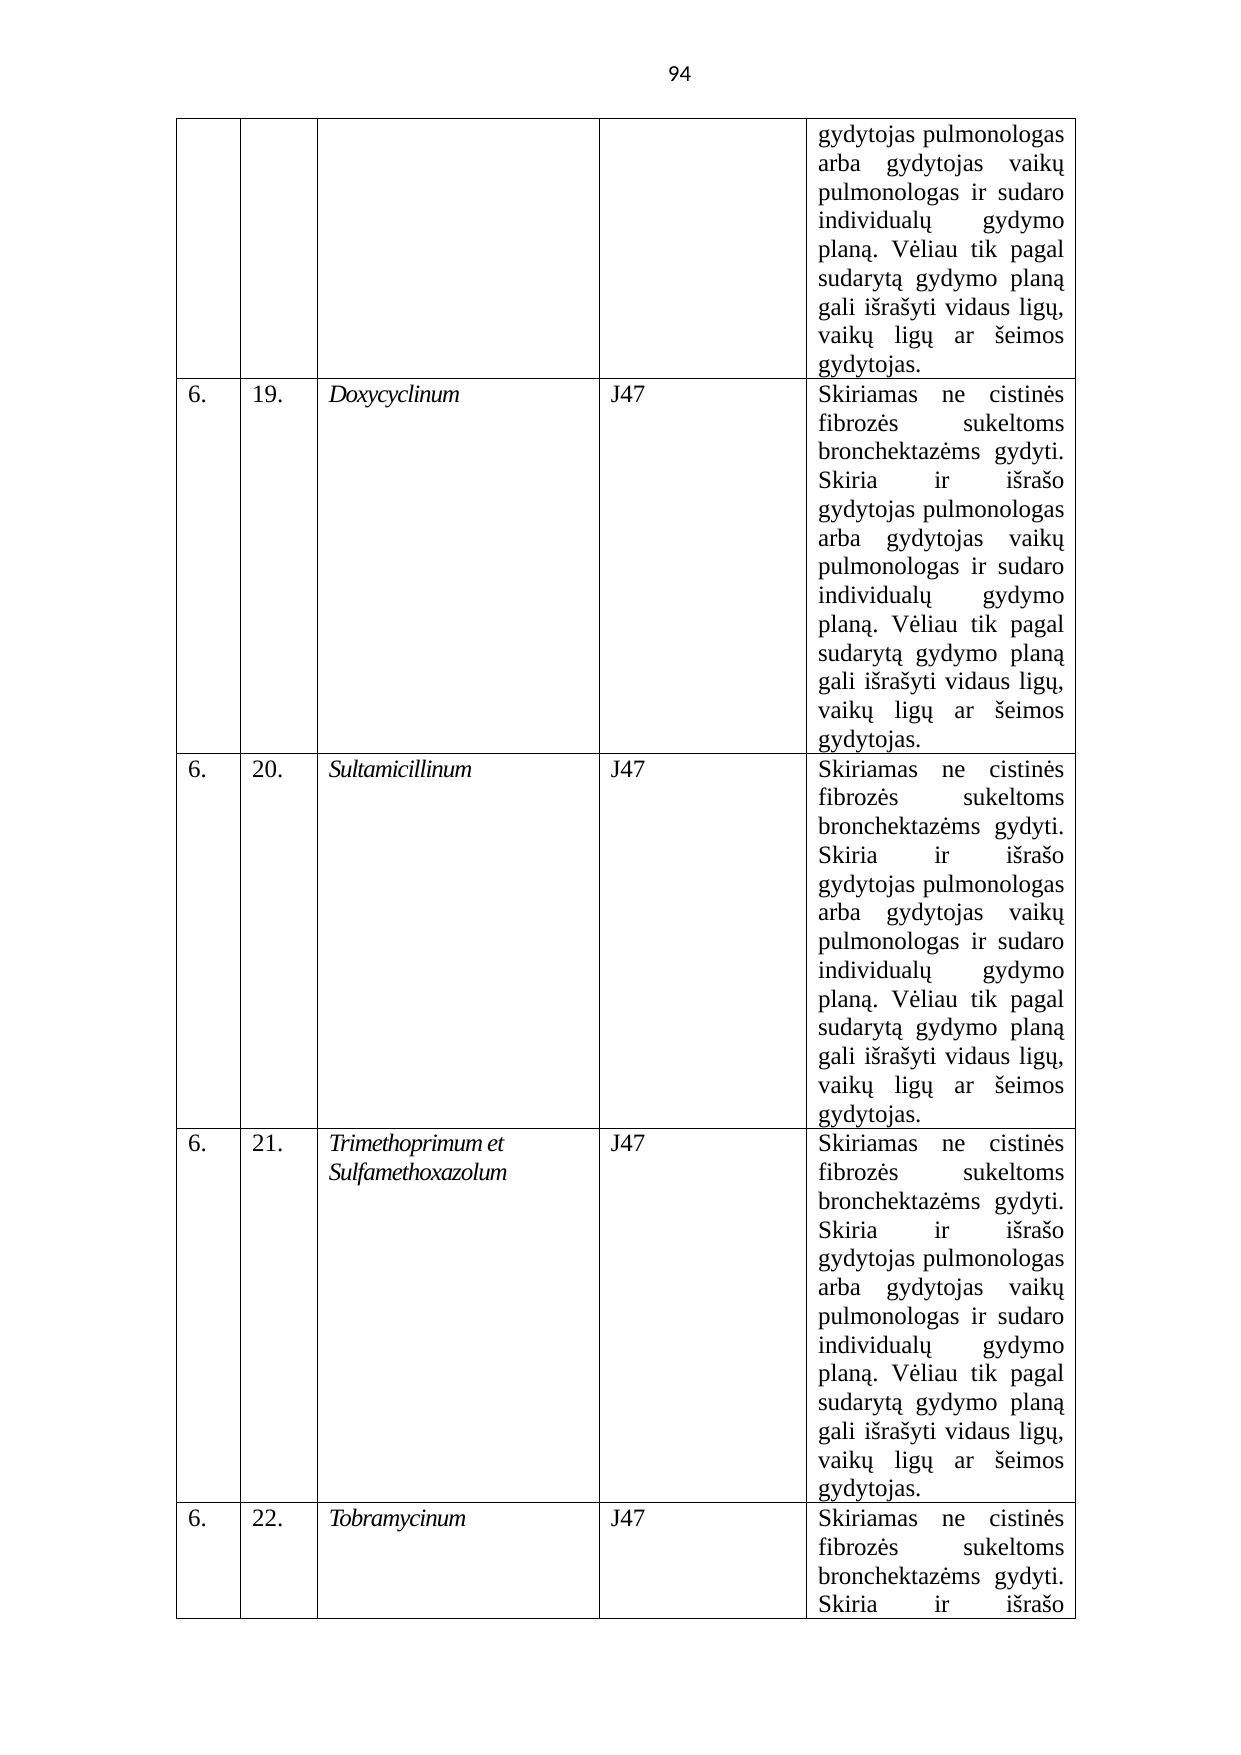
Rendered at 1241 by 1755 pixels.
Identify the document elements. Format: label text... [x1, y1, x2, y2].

table_cell [1085, 1128, 1089, 1502]
table_cell [1104, 118, 1110, 378]
table_cell [1076, 378, 1080, 753]
table_cell 22. [241, 1503, 317, 1618]
table_cell [1076, 1128, 1080, 1502]
table_cell J47 [600, 379, 806, 753]
table_cell 20. [241, 754, 317, 1127]
table_cell [1104, 1128, 1110, 1502]
table_cell [1110, 378, 1123, 753]
table_cell [1085, 378, 1089, 753]
table_cell Trimethoprimum et Sulfamethoxazolum [318, 1129, 599, 1502]
table_cell Skiriamas ne cistinės fibrozės sukeltoms bronchektazėms gydyti. Skiria ir išrašo gydytojas pulmonologas arba gydytojas vaikų pulmonologas ir sudaro individualų gydymo planą. Vėliau tik pagal sudarytą gydymo planą gali išrašyti vidaus ligų, vaikų ligų ar šeimos gydytojas. [807, 379, 1075, 753]
table_cell [318, 119, 599, 378]
table_cell [1094, 753, 1099, 1127]
table_cell [1080, 753, 1085, 1127]
table_cell [1110, 118, 1123, 378]
table_cell J47 [600, 1503, 806, 1618]
table_cell J47 [600, 754, 806, 1127]
table_cell [1094, 378, 1099, 753]
table_cell [1104, 753, 1110, 1127]
table_cell [1085, 753, 1089, 1127]
table_cell [1104, 1502, 1110, 1618]
table_cell [1110, 1502, 1123, 1618]
table_cell 6. [177, 1129, 240, 1502]
table_cell [1100, 1128, 1104, 1502]
table_cell Doxycyclinum [318, 379, 599, 753]
table_cell [177, 119, 240, 378]
table_cell [1076, 118, 1080, 378]
table_cell [1094, 1128, 1099, 1502]
table_cell [1076, 1502, 1080, 1618]
table_cell [1085, 1502, 1089, 1618]
table_cell [1100, 118, 1104, 378]
table_cell Skiriamas ne cistinės fibrozės sukeltoms bronchektazėms gydyti. Skiria ir išrašo [807, 1503, 1075, 1618]
table_cell Sultamicillinum [318, 754, 599, 1127]
table_cell [1104, 378, 1110, 753]
table_cell Skiriamas ne cistinės fibrozės sukeltoms bronchektazėms gydyti. Skiria ir išrašo gydytojas pulmonologas arba gydytojas vaikų pulmonologas ir sudaro individualų gydymo planą. Vėliau tik pagal sudarytą gydymo planą gali išrašyti vidaus ligų, vaikų ligų ar šeimos gydytojas. [807, 754, 1075, 1127]
table_cell [1085, 118, 1089, 378]
table_cell 21. [241, 1129, 317, 1502]
table_cell [1094, 1502, 1099, 1618]
table_cell [1090, 378, 1094, 753]
table_cell [1090, 118, 1094, 378]
table_cell J47 [600, 1129, 806, 1502]
table_cell 19. [241, 379, 317, 753]
table_cell [1076, 753, 1080, 1127]
table_cell [1100, 1502, 1104, 1618]
table_cell [1110, 1128, 1123, 1502]
table_cell [1080, 1128, 1085, 1502]
table_cell [1080, 378, 1085, 753]
table_cell gydytojas pulmonologas arba gydytojas vaikų pulmonologas ir sudaro individualų gydymo planą. Vėliau tik pagal sudarytą gydymo planą gali išrašyti vidaus ligų, vaikų ligų ar šeimos gydytojas. [807, 119, 1075, 378]
table_cell Tobramycinum [318, 1503, 599, 1618]
table_cell [1094, 118, 1099, 378]
table_cell [1090, 753, 1094, 1127]
table_cell 6. [177, 379, 240, 753]
table_cell [1090, 1128, 1094, 1502]
table_cell [241, 119, 317, 378]
table_cell [1110, 753, 1123, 1127]
table_cell 6. [177, 1503, 240, 1618]
table_cell [1080, 118, 1085, 378]
table_cell [600, 119, 806, 378]
table_cell [1080, 1502, 1085, 1618]
table_cell [1100, 378, 1104, 753]
table_cell 6. [177, 754, 240, 1127]
table_cell [1090, 1502, 1094, 1618]
table_cell Skiriamas ne cistinės fibrozės sukeltoms bronchektazėms gydyti. Skiria ir išrašo gydytojas pulmonologas arba gydytojas vaikų pulmonologas ir sudaro individualų gydymo planą. Vėliau tik pagal sudarytą gydymo planą gali išrašyti vidaus ligų, vaikų ligų ar šeimos gydytojas. [807, 1129, 1075, 1502]
table_cell [1100, 753, 1104, 1127]
